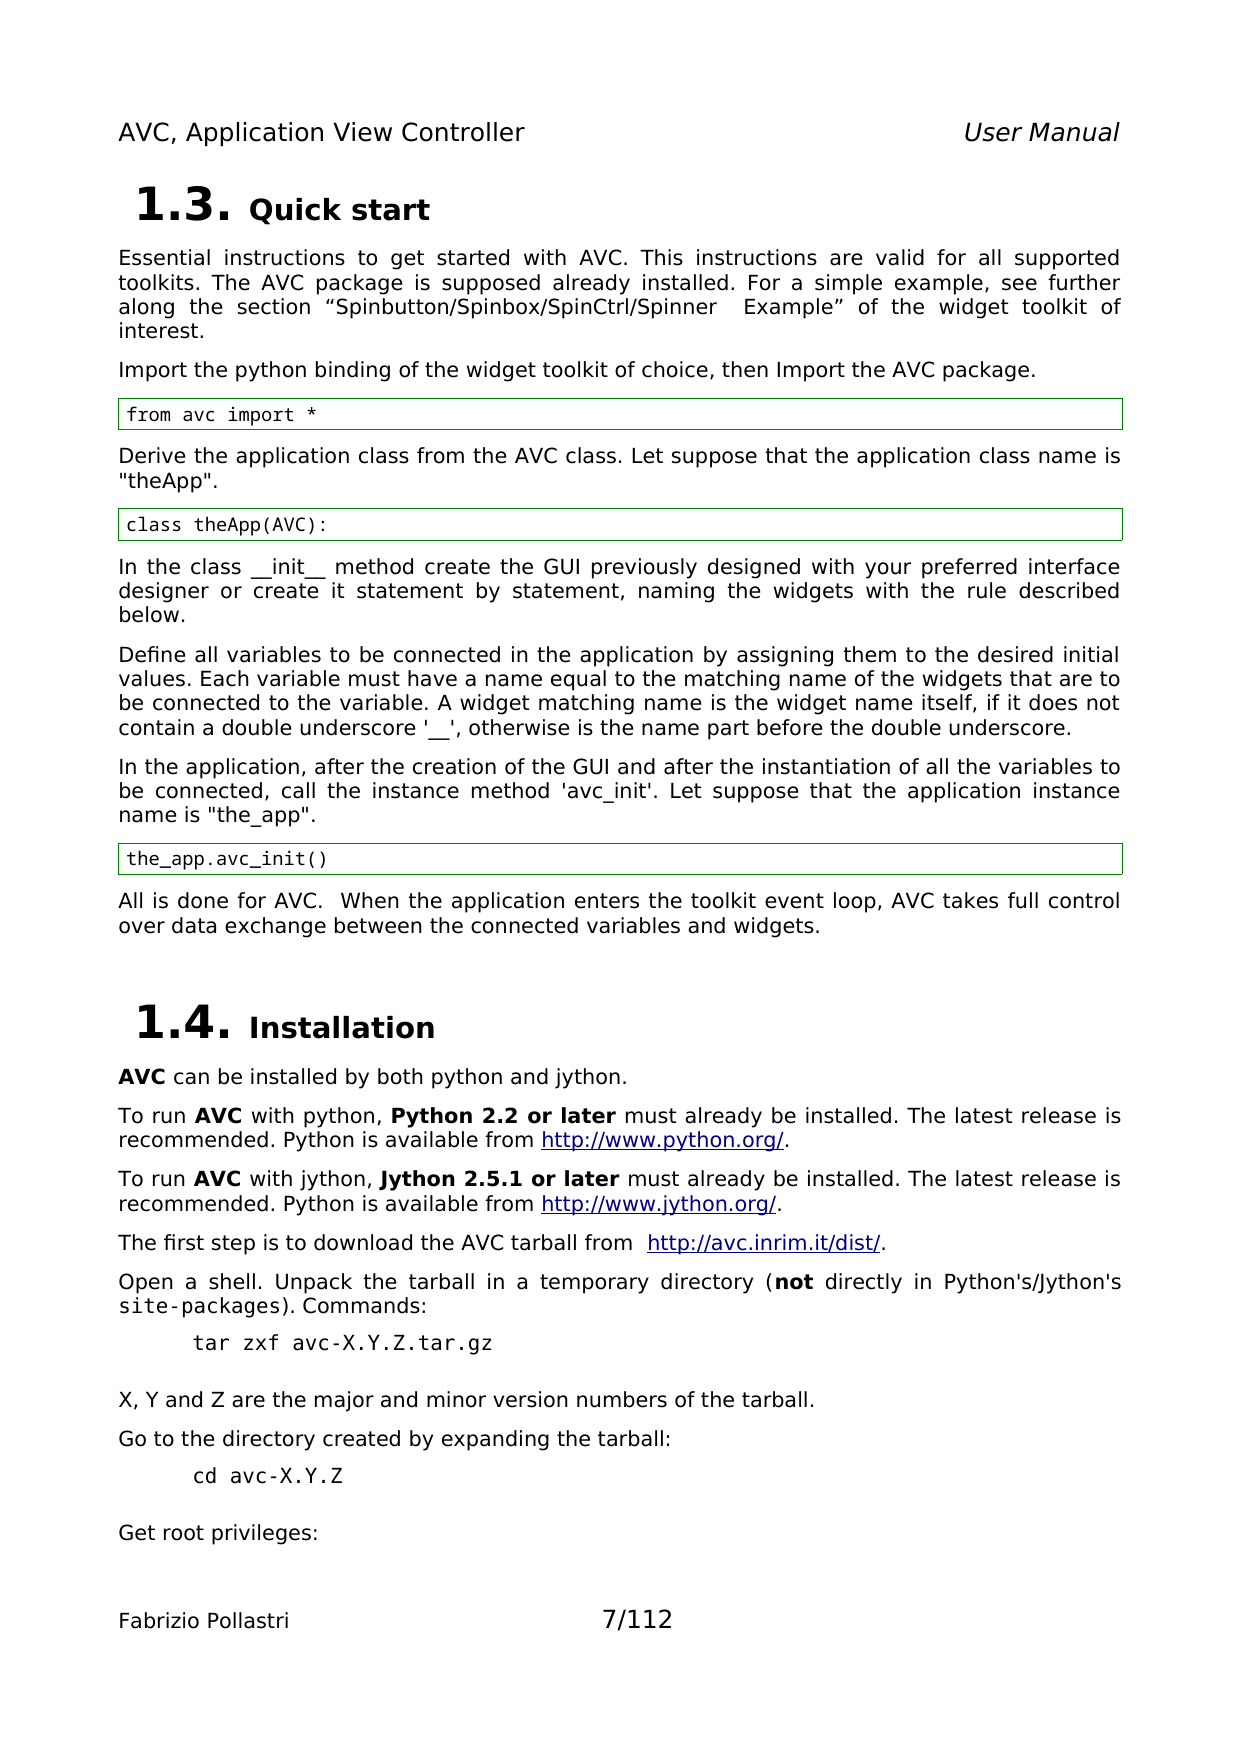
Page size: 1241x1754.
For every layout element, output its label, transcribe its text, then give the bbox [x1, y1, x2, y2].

text In the class __init__ method create the GUI previously designed with your preferred interface designer or create it statement by statement, naming the widgets with the rule described below. [118, 555, 1122, 628]
text The first step is to download the AVC tarball from http://avc.inrim.it/dist/. [118, 1231, 1122, 1255]
text All is done for AVC. When the application enters the toolkit event loop, AVC takes full control over data exchange between the connected variables and widgets. [118, 889, 1122, 938]
text Import the python binding of the widget toolkit of choice, then Import the AVC package. [118, 358, 1122, 383]
text tar zxf avc-X.Y.Z.tar.gz [192, 1331, 1122, 1355]
text AVC can be installed by both python and jython. [118, 1065, 1122, 1089]
text X, Y and Z are the major and minor version numbers of the tarball. [118, 1388, 1122, 1412]
text To run AVC with python, Python 2.2 or later must already be installed. The latest release is recommended. Python is available from http://www.python.org/. [118, 1104, 1122, 1152]
text Define all variables to be connected in the application by assigning them to the desired initial values. Each variable must have a name equal to the matching name of the widgets that are to be connected to the variable. A widget matching name is the widget name itself, if it does not contain a double underscore '__', otherwise is the name part before the double underscore. [118, 643, 1122, 740]
text Go to the directory created by expanding the tarball: [118, 1427, 1122, 1452]
text Essential instructions to get started with AVC. This instructions are valid for all supported toolkits. The AVC package is supposed already installed. For a simple example, see further along the section “Spinbutton/Spinbox/SpinCtrl/Spinner Example” of the widget toolkit of interest. [118, 246, 1122, 343]
text Open a shell. Unpack the tarball in a temporary directory (not directly in Python's/Jython's site-packages). Commands: [118, 1270, 1122, 1319]
text Derive the application class from the AVC class. Let suppose that the application class name is "theApp". [118, 444, 1122, 493]
text the_app.avc_init() [119, 844, 1122, 874]
text Get root privileges: [118, 1521, 1122, 1545]
text To run AVC with jython, Jython 2.5.1 or later must already be installed. The latest release is recommended. Python is available from http://www.jython.org/. [118, 1167, 1122, 1216]
subtitle Quick start [118, 178, 1122, 231]
subtitle Installation [118, 996, 1122, 1050]
text In the application, after the creation of the GUI and after the instantiation of all the variables to be connected, call the instance method 'avc_init'. Let suppose that the application instance name is "the_app". [118, 755, 1122, 828]
text cd avc-X.Y.Z [192, 1464, 1122, 1488]
text from avc import * [119, 399, 1122, 429]
text class theApp(AVC): [119, 509, 1122, 540]
